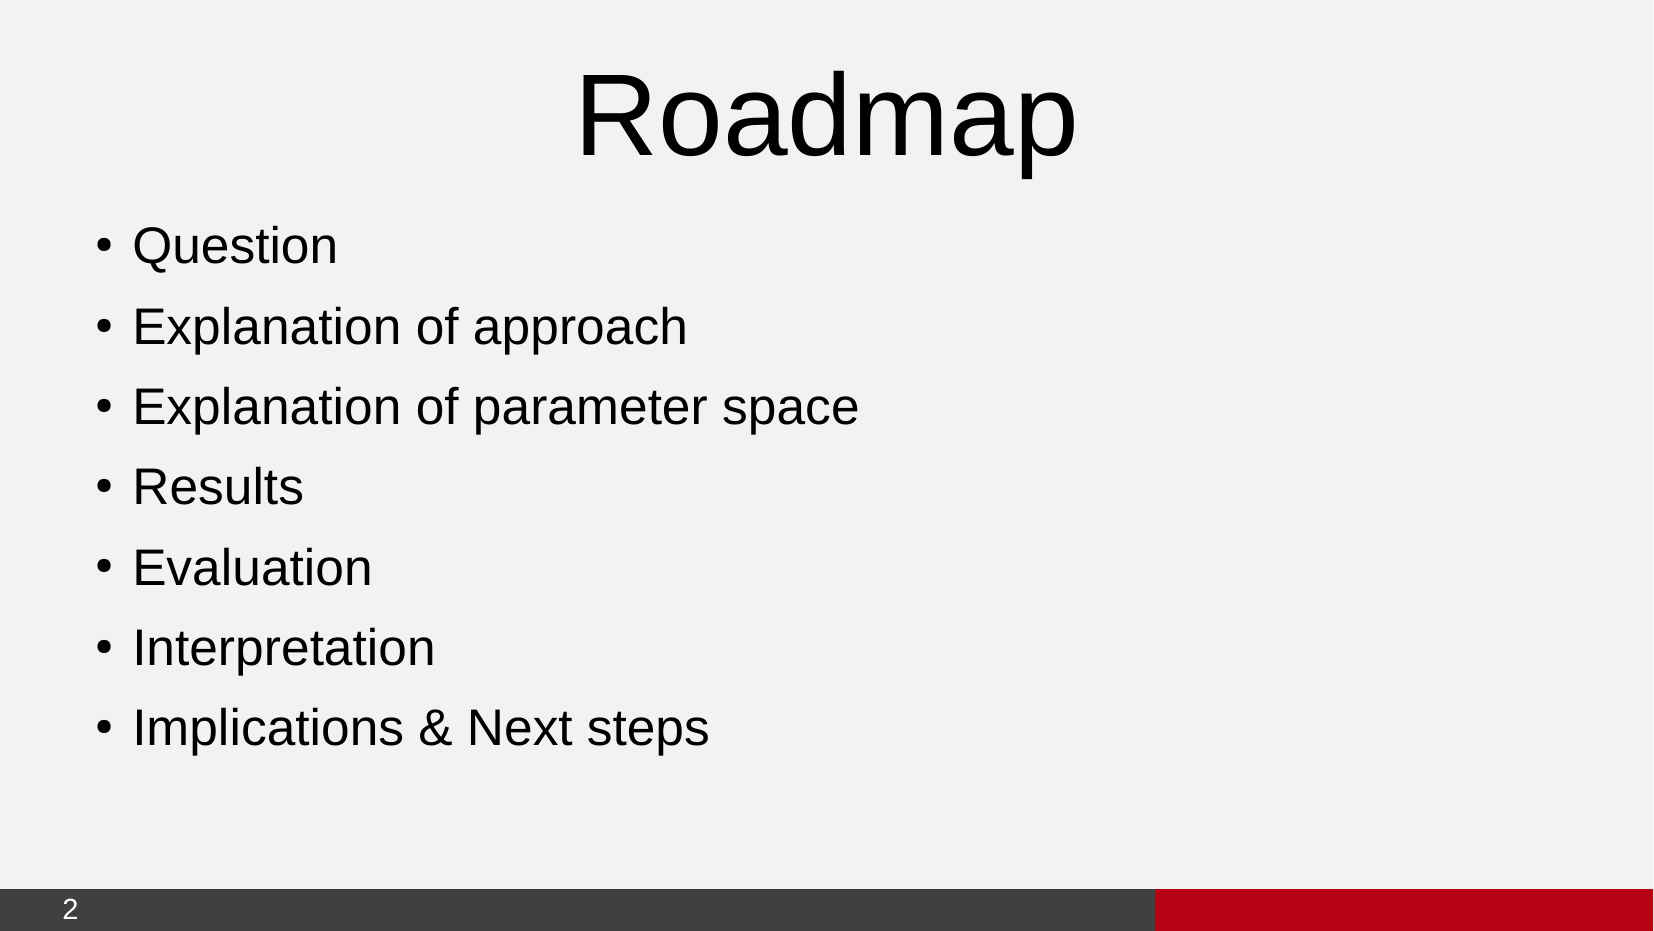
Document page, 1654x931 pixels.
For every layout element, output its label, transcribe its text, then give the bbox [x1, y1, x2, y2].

list Question Explanation of approach Explanation of parameter space Results Evaluation Interpretation Implications & Next steps [82, 217, 1571, 757]
title Roadmap [82, 37, 1571, 193]
